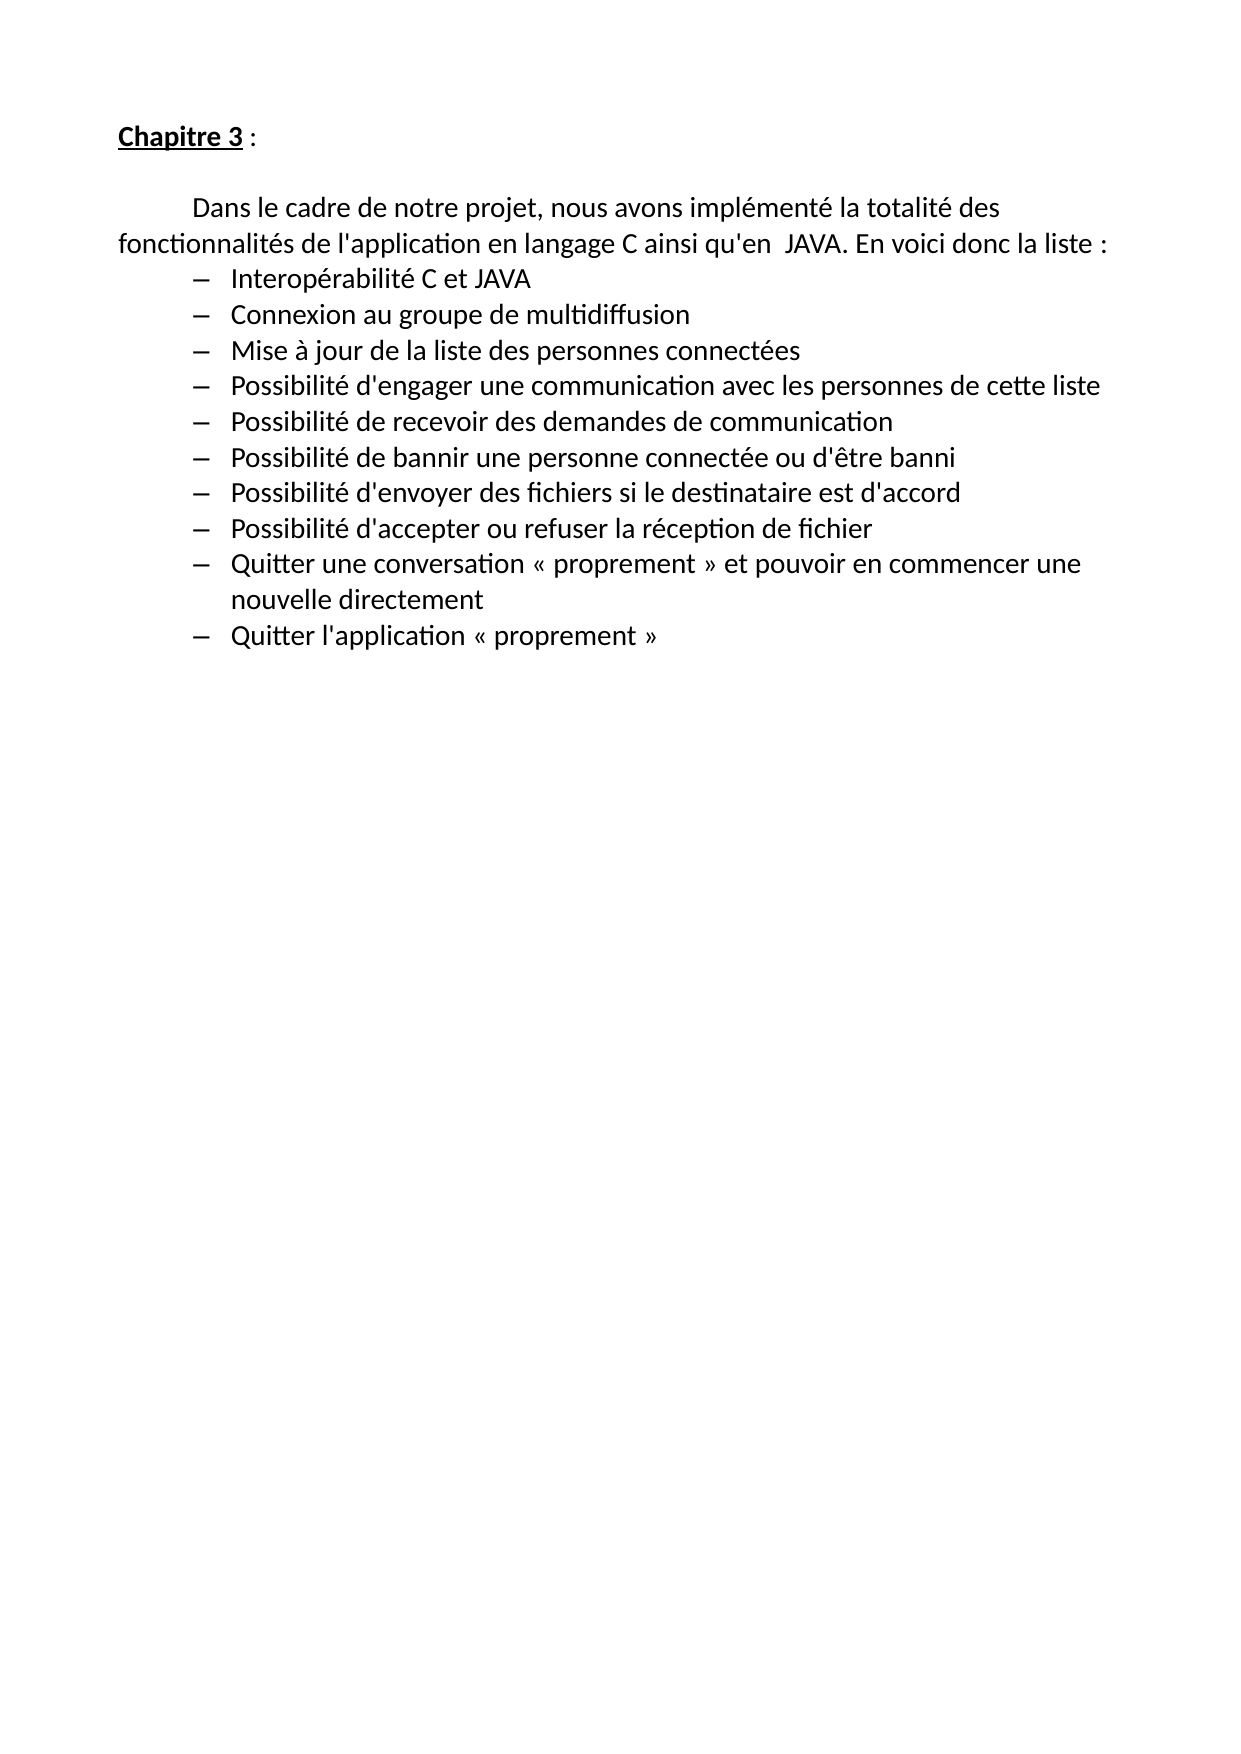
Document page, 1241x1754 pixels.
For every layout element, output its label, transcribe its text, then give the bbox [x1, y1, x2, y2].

list Possibilité de bannir une personne connectée ou d'être banni [193, 439, 1122, 474]
text Chapitre 3 : [118, 118, 1122, 154]
list Connexion au groupe de multidiffusion [193, 296, 1122, 332]
list Quitter l'application « proprement » [193, 617, 1122, 652]
list Possibilité d'accepter ou refuser la réception de fichier [193, 510, 1122, 546]
list Quitter une conversation « proprement » et pouvoir en commencer une nouvelle directement [193, 546, 1122, 617]
list Possibilité d'engager une communication avec les personnes de cette liste [193, 367, 1122, 403]
list Interopérabilité C et JAVA [193, 261, 1122, 296]
list Possibilité d'envoyer des fichiers si le destinataire est d'accord [193, 474, 1122, 510]
text Dans le cadre de notre projet, nous avons implémenté la totalité des fonctionnalités de l'application en langage C ainsi qu'en JAVA. En voici donc la liste : [118, 189, 1122, 261]
list Mise à jour de la liste des personnes connectées [193, 332, 1122, 367]
list Possibilité de recevoir des demandes de communication [193, 403, 1122, 439]
